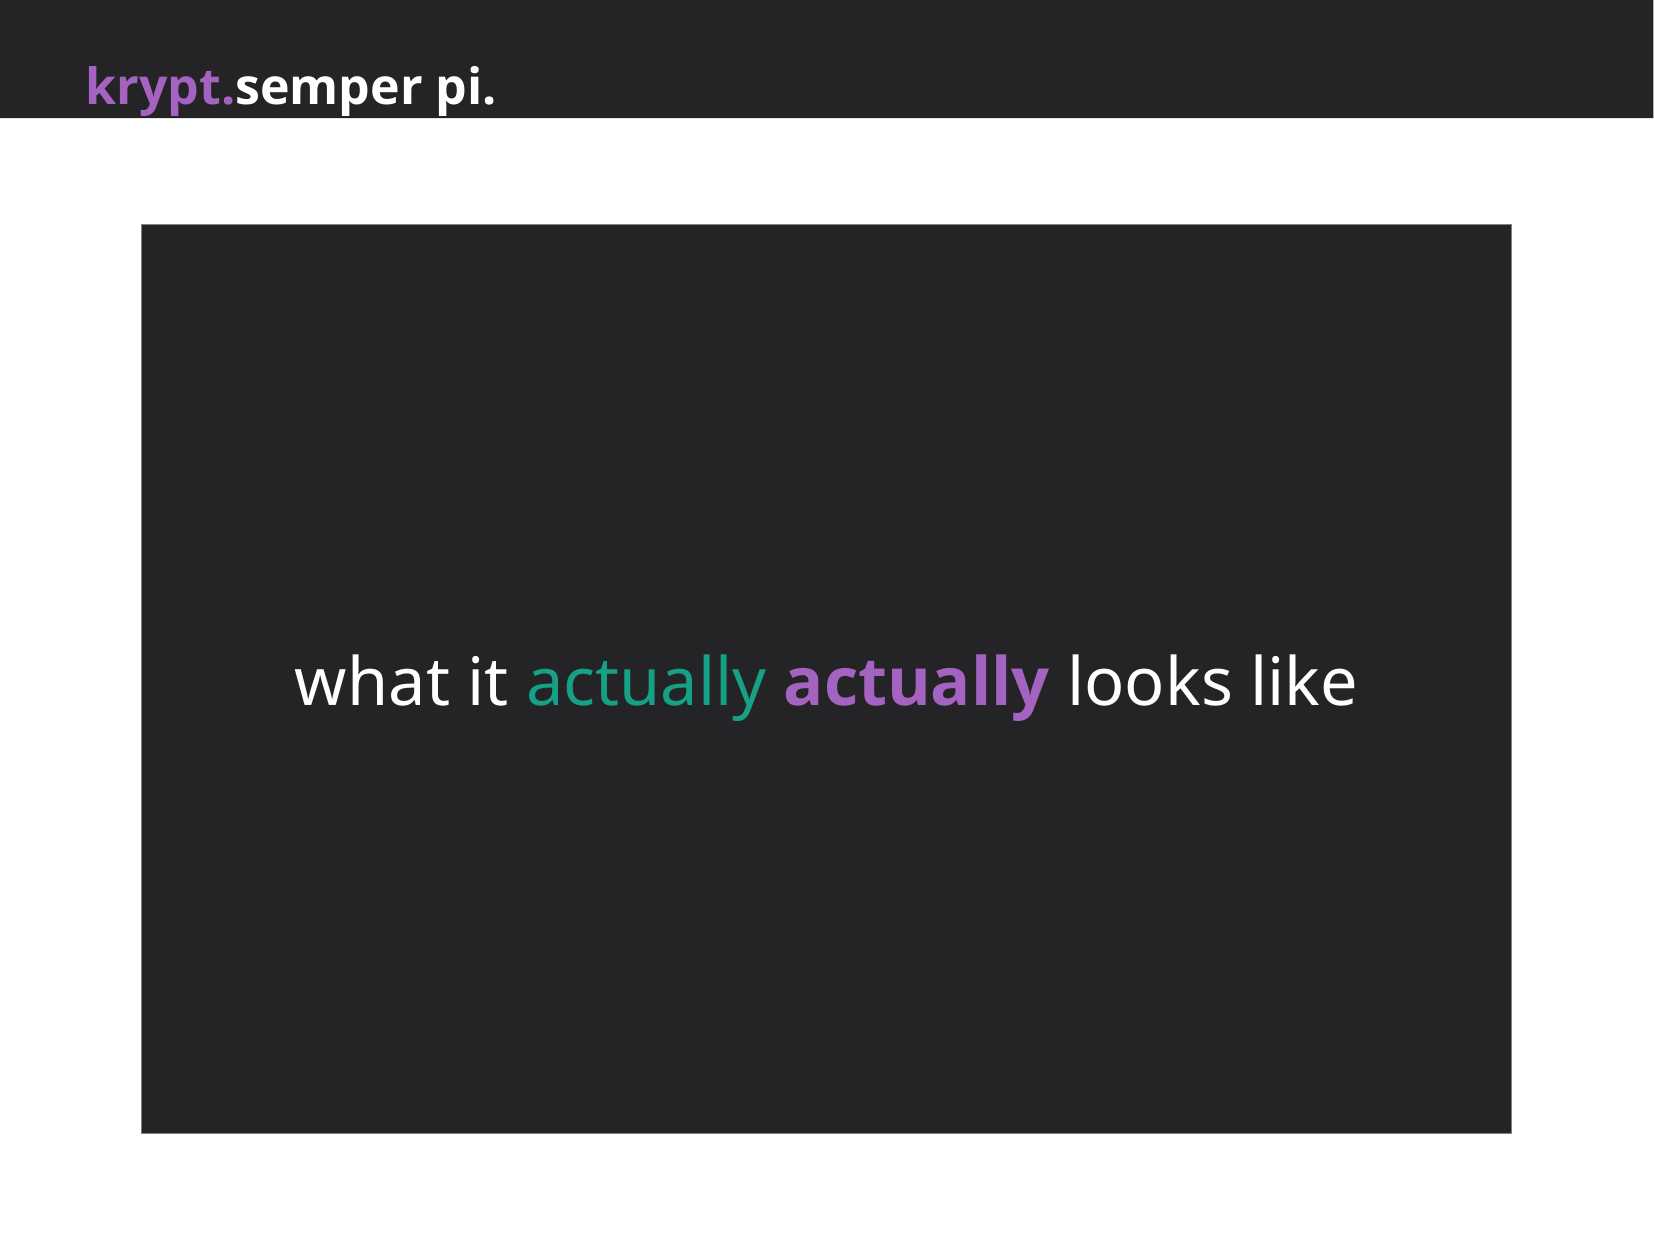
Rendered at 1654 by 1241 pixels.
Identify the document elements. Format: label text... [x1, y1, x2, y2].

text_box [0, 0, 1654, 119]
text_box krypt.semper pi. [70, 43, 544, 119]
text_box what it actually actually looks like [141, 224, 1512, 1134]
